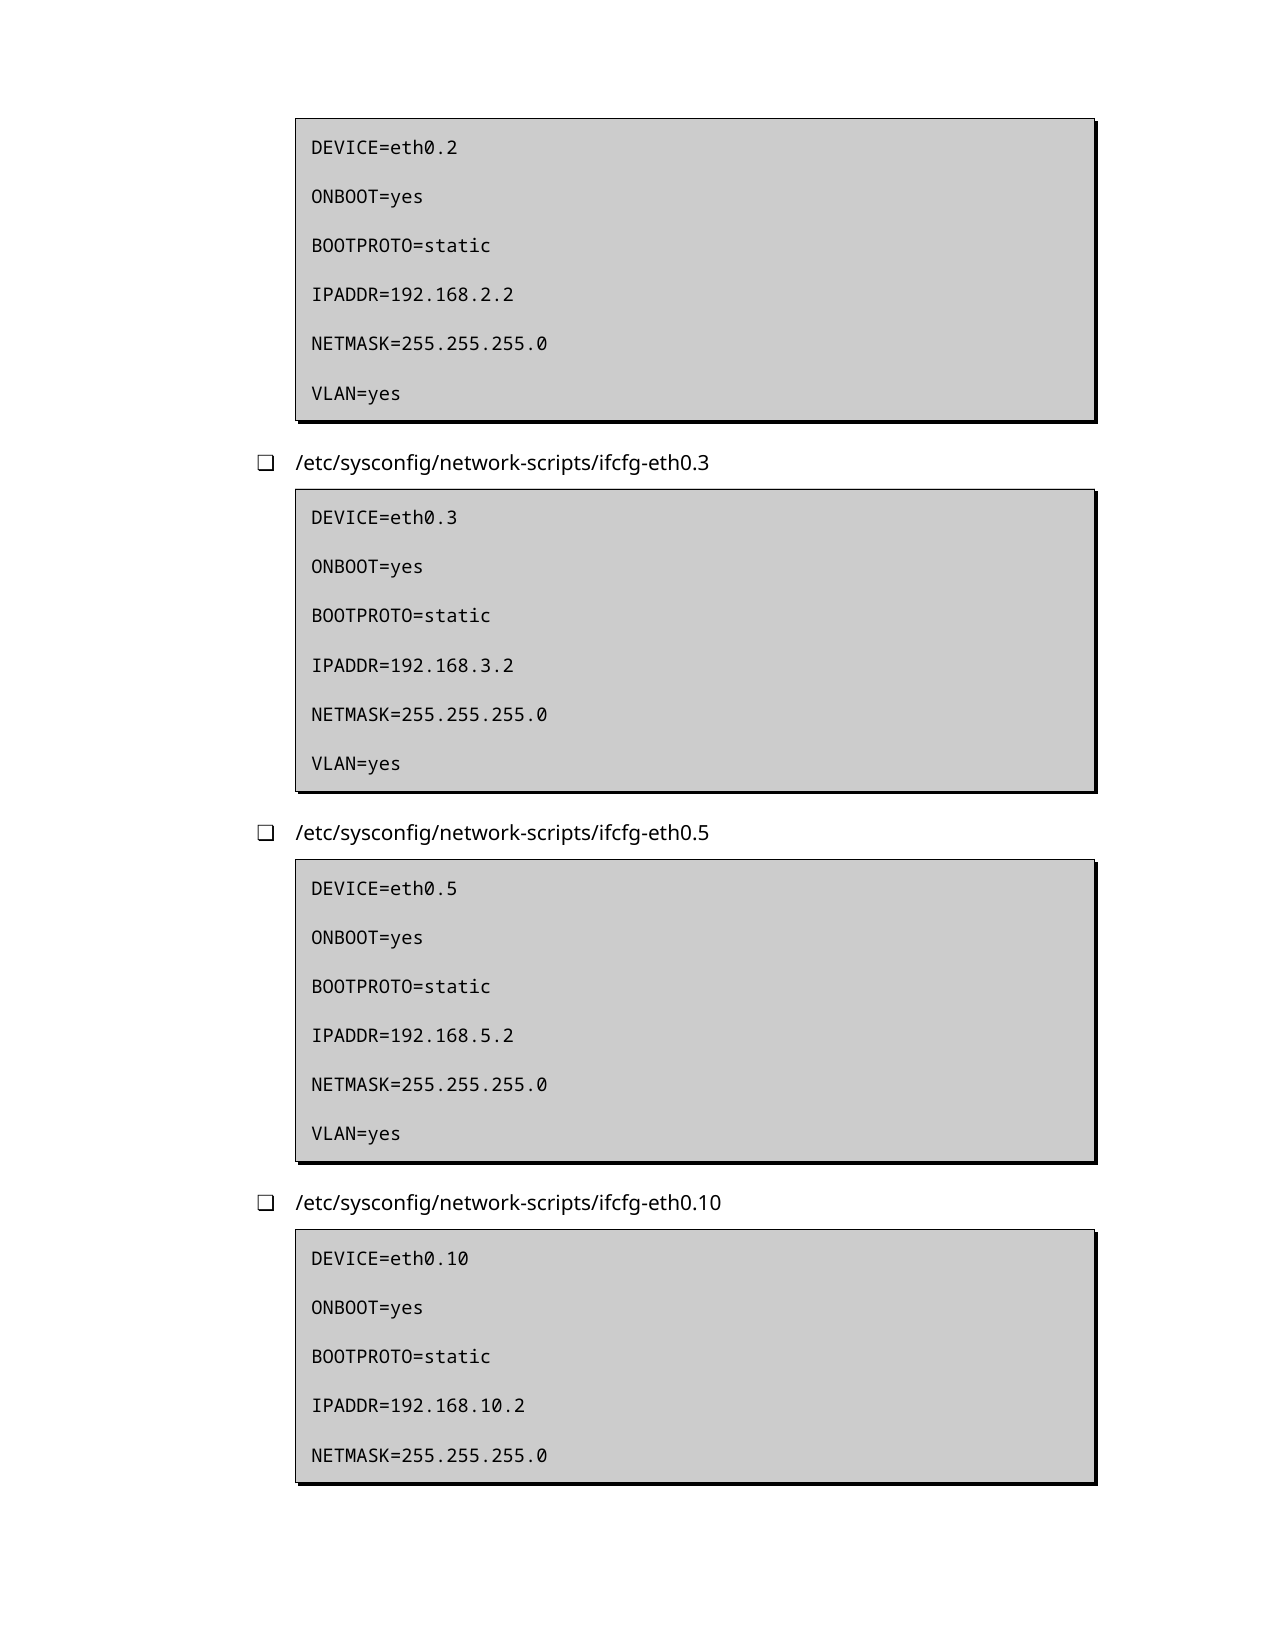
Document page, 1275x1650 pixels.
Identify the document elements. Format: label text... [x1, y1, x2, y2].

text BOOTPROTO=static [296, 216, 1094, 258]
text IPADDR=192.168.10.2 [296, 1377, 1094, 1418]
text IPADDR=192.168.3.2 [296, 636, 1094, 677]
list ❏ /etc/sysconfig/network-scripts/ifcfg-eth0.3 [256, 448, 1157, 476]
list ❏ /etc/sysconfig/network-scripts/ifcfg-eth0.5 [256, 818, 1157, 847]
text ONBOOT=yes [296, 538, 1094, 579]
text ONBOOT=yes [296, 167, 1094, 209]
text NETMASK=255.255.255.0 [296, 685, 1094, 727]
text BOOTPROTO=static [296, 1328, 1094, 1369]
text IPADDR=192.168.2.2 [296, 266, 1094, 307]
text ONBOOT=yes [296, 1278, 1094, 1320]
text DEVICE=eth0.5 [296, 860, 1094, 900]
list ❏ /etc/sysconfig/network-scripts/ifcfg-eth0.10 [256, 1188, 1157, 1217]
text DEVICE=eth0.3 [296, 490, 1094, 530]
text NETMASK=255.255.255.0 [296, 1426, 1094, 1482]
text VLAN=yes [296, 364, 1094, 420]
text IPADDR=192.168.5.2 [296, 1006, 1094, 1048]
text ONBOOT=yes [296, 908, 1094, 949]
text BOOTPROTO=static [296, 587, 1094, 628]
text BOOTPROTO=static [296, 957, 1094, 999]
text NETMASK=255.255.255.0 [296, 1056, 1094, 1097]
text VLAN=yes [296, 1105, 1094, 1161]
text VLAN=yes [296, 734, 1094, 791]
text DEVICE=eth0.10 [296, 1230, 1094, 1271]
text NETMASK=255.255.255.0 [296, 315, 1094, 356]
text DEVICE=eth0.2 [296, 119, 1094, 159]
